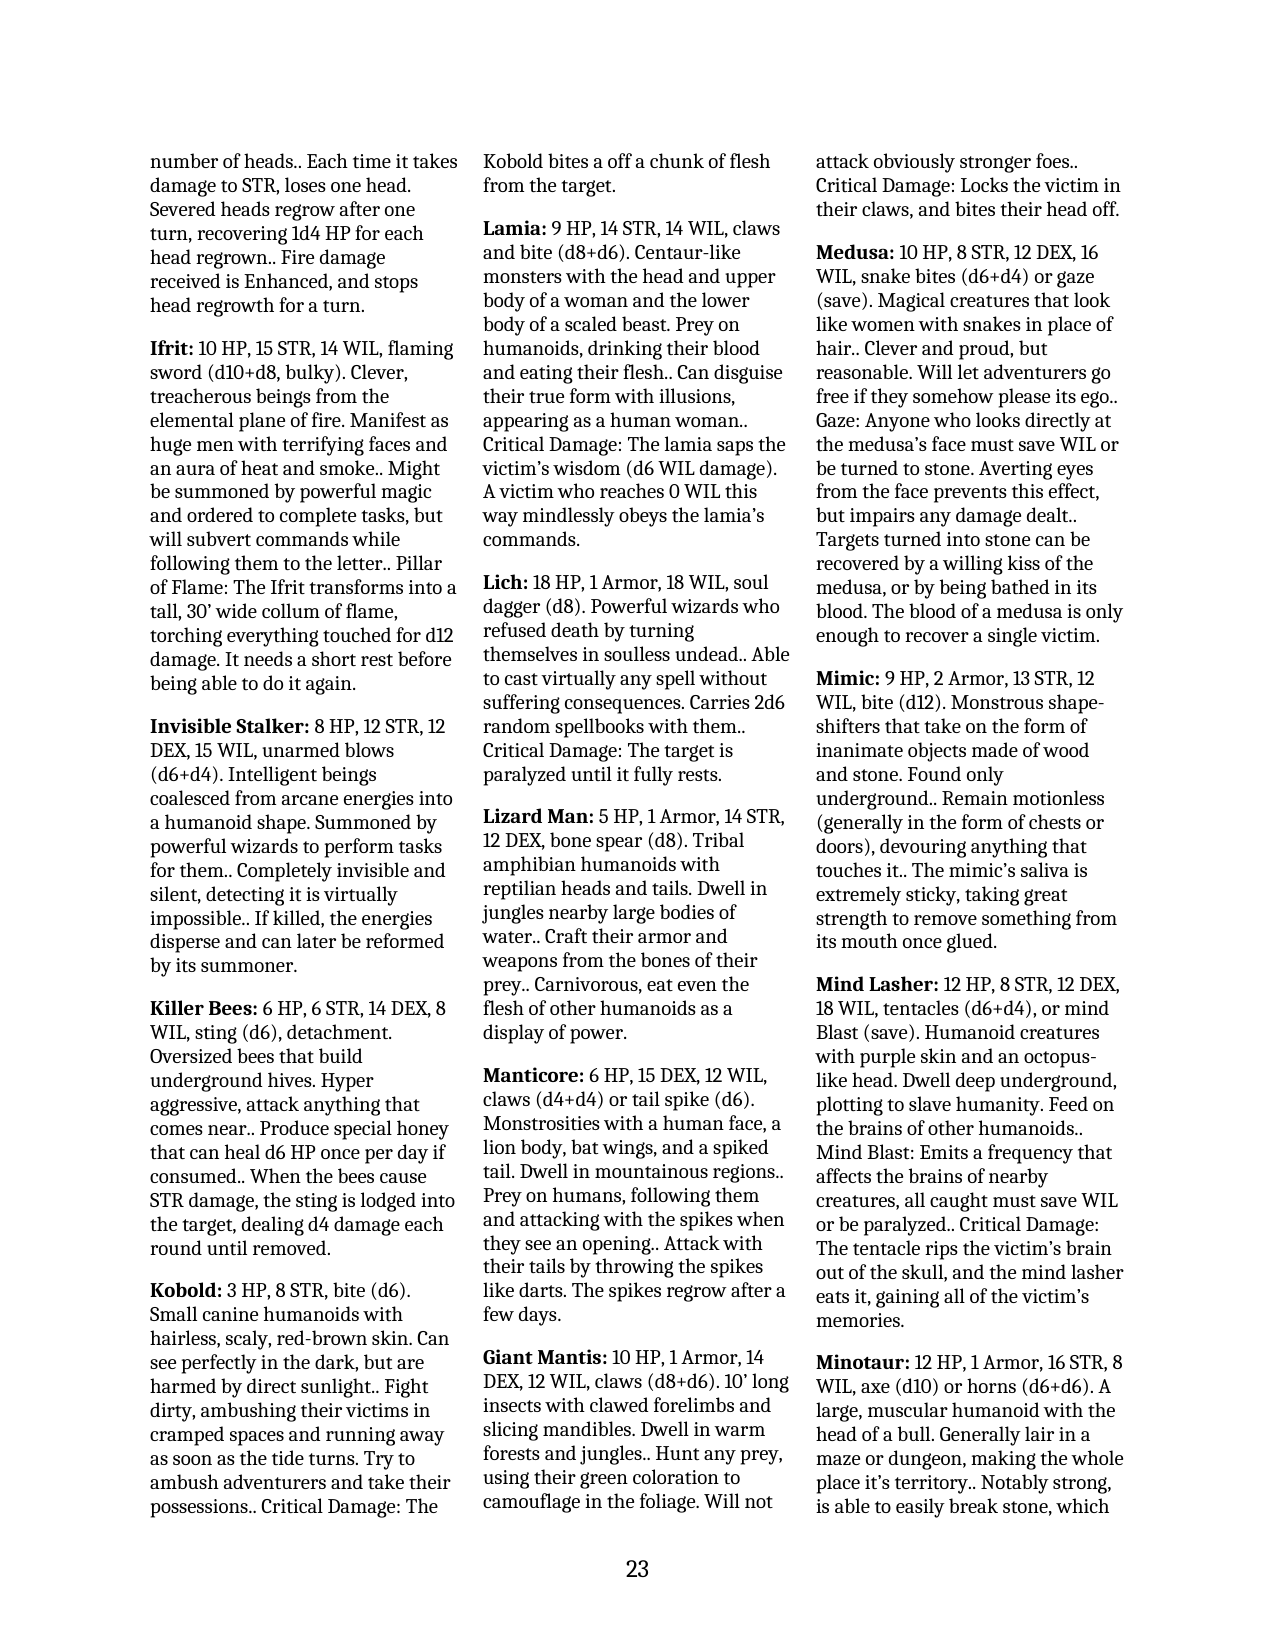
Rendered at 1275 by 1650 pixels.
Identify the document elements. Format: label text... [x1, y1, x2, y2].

text Manticore: 6 HP, 15 DEX, 12 WIL, claws (d4+d4) or tail spike (d6). Monstrosities with a human face, a lion body, bat wings, and a spiked tail. Dwell in mountainous regions.. Prey on humans, following them and attacking with the spikes when they see an opening.. Attack with their tails by throwing the spikes like darts. The spikes regrow after a few days. [483, 1063, 792, 1327]
text Ifrit: 10 HP, 15 STR, 14 WIL, flaming sword (d10+d8, bulky). Clever, treacherous beings from the elemental plane of fire. Manifest as huge men with terrifying faces and an aura of heat and smoke.. Might be summoned by powerful magic and ordered to complete tasks, but will subvert commands while following them to the letter.. Pillar of Flame: The Ifrit transforms into a tall, 30’ wide collum of flame, torching everything touched for d12 damage. It needs a short rest before being able to do it again. [150, 336, 459, 696]
text Killer Bees: 6 HP, 6 STR, 14 DEX, 8 WIL, sting (d6), detachment. Oversized bees that build underground hives. Hyper aggressive, attack anything that comes near.. Produce special honey that can heal d6 HP once per day if consumed.. When the bees cause STR damage, the sting is lodged into the target, dealing d4 damage each round until removed. [150, 997, 459, 1260]
text Medusa: 10 HP, 8 STR, 12 DEX, 16 WIL, snake bites (d6+d4) or gaze (save). Magical creatures that look like women with snakes in place of hair.. Clever and proud, but reasonable. Will let adventurers go free if they somehow please its ego.. Gaze: Anyone who looks directly at the medusa’s face must save WIL or be turned to stone. Averting eyes from the face prevents this effect, but impairs any damage dealt.. Targets turned into stone can be recovered by a willing kiss of the medusa, or by being bathed in its blood. The blood of a medusa is only enough to recover a single victim. [816, 241, 1125, 648]
text Lizard Man: 5 HP, 1 Armor, 14 STR, 12 DEX, bone spear (d8). Tribal amphibian humanoids with reptilian heads and tails. Dwell in jungles nearby large bodies of water.. Craft their armor and weapons from the bones of their prey.. Carnivorous, eat even the flesh of other humanoids as a display of power. [483, 805, 792, 1045]
text attack obviously stronger foes.. Critical Damage: Locks the victim in their claws, and bites their head off. [816, 150, 1125, 222]
text Invisible Stalker: 8 HP, 12 STR, 12 DEX, 15 WIL, unarmed blows (d6+d4). Intelligent beings coalesced from arcane energies into a humanoid shape. Summoned by powerful wizards to perform tasks for them.. Completely invisible and silent, detecting it is virtually impossible.. If killed, the energies disperse and can later be reformed by its summoner. [150, 714, 459, 978]
text Lamia: 9 HP, 14 STR, 14 WIL, claws and bite (d8+d6). Centaur-like monsters with the head and upper body of a woman and the lower body of a scaled beast. Prey on humanoids, drinking their blood and eating their flesh.. Can disguise their true form with illusions, appearing as a human woman.. Critical Damage: The lamia saps the victim’s wisdom (d6 WIL damage). A victim who reaches 0 WIL this way mindlessly obeys the lamia’s commands. [483, 217, 792, 552]
text Kobold bites a off a chunk of flesh from the target. [483, 150, 792, 198]
text Lich: 18 HP, 1 Armor, 18 WIL, soul dagger (d8). Powerful wizards who refused death by turning themselves in soulless undead.. Able to cast virtually any spell without suffering consequences. Carries 2d6 random spellbooks with them.. Critical Damage: The target is paralyzed until it fully rests. [483, 571, 792, 786]
text Minotaur: 12 HP, 1 Armor, 16 STR, 8 WIL, axe (d10) or horns (d6+d6). A large, muscular humanoid with the head of a bull. Generally lair in a maze or dungeon, making the whole place it’s territory.. Notably strong, is able to easily break stone, which [816, 1351, 1125, 1519]
text Giant Mantis: 10 HP, 1 Armor, 14 DEX, 12 WIL, claws (d8+d6). 10’ long insects with clawed forelimbs and slicing mandibles. Dwell in warm forests and jungles.. Hunt any prey, using their green coloration to camouflage in the foliage. Will not [483, 1346, 792, 1513]
text Mind Lasher: 12 HP, 8 STR, 12 DEX, 18 WIL, tentacles (d6+d4), or mind Blast (save). Humanoid creatures with purple skin and an octopus-like head. Dwell deep underground, plotting to slave humanity. Feed on the brains of other humanoids.. Mind Blast: Emits a frequency that affects the brains of nearby creatures, all caught must save WIL or be paralyzed.. Critical Damage: The tentacle rips the victim’s brain out of the skull, and the mind lasher eats it, gaining all of the victim’s memories. [816, 973, 1125, 1332]
text Kobold: 3 HP, 8 STR, bite (d6). Small canine humanoids with hairless, scaly, red-brown skin. Can see perfectly in the dark, but are harmed by direct sunlight.. Fight dirty, ambushing their victims in cramped spaces and running away as soon as the tide turns. Try to ambush adventurers and take their possessions.. Critical Damage: The [150, 1279, 459, 1519]
text number of heads.. Each time it takes damage to STR, loses one head. Severed heads regrow after one turn, recovering 1d4 HP for each head regrown.. Fire damage received is Enhanced, and stops head regrowth for a turn. [150, 150, 459, 318]
text Mimic: 9 HP, 2 Armor, 13 STR, 12 WIL, bite (d12). Monstrous shape-shifters that take on the form of inanimate objects made of wood and stone. Found only underground.. Remain motionless (generally in the form of chests or doors), devouring anything that touches it.. The mimic’s saliva is extremely sticky, taking great strength to remove something from its mouth once glued. [816, 667, 1125, 954]
